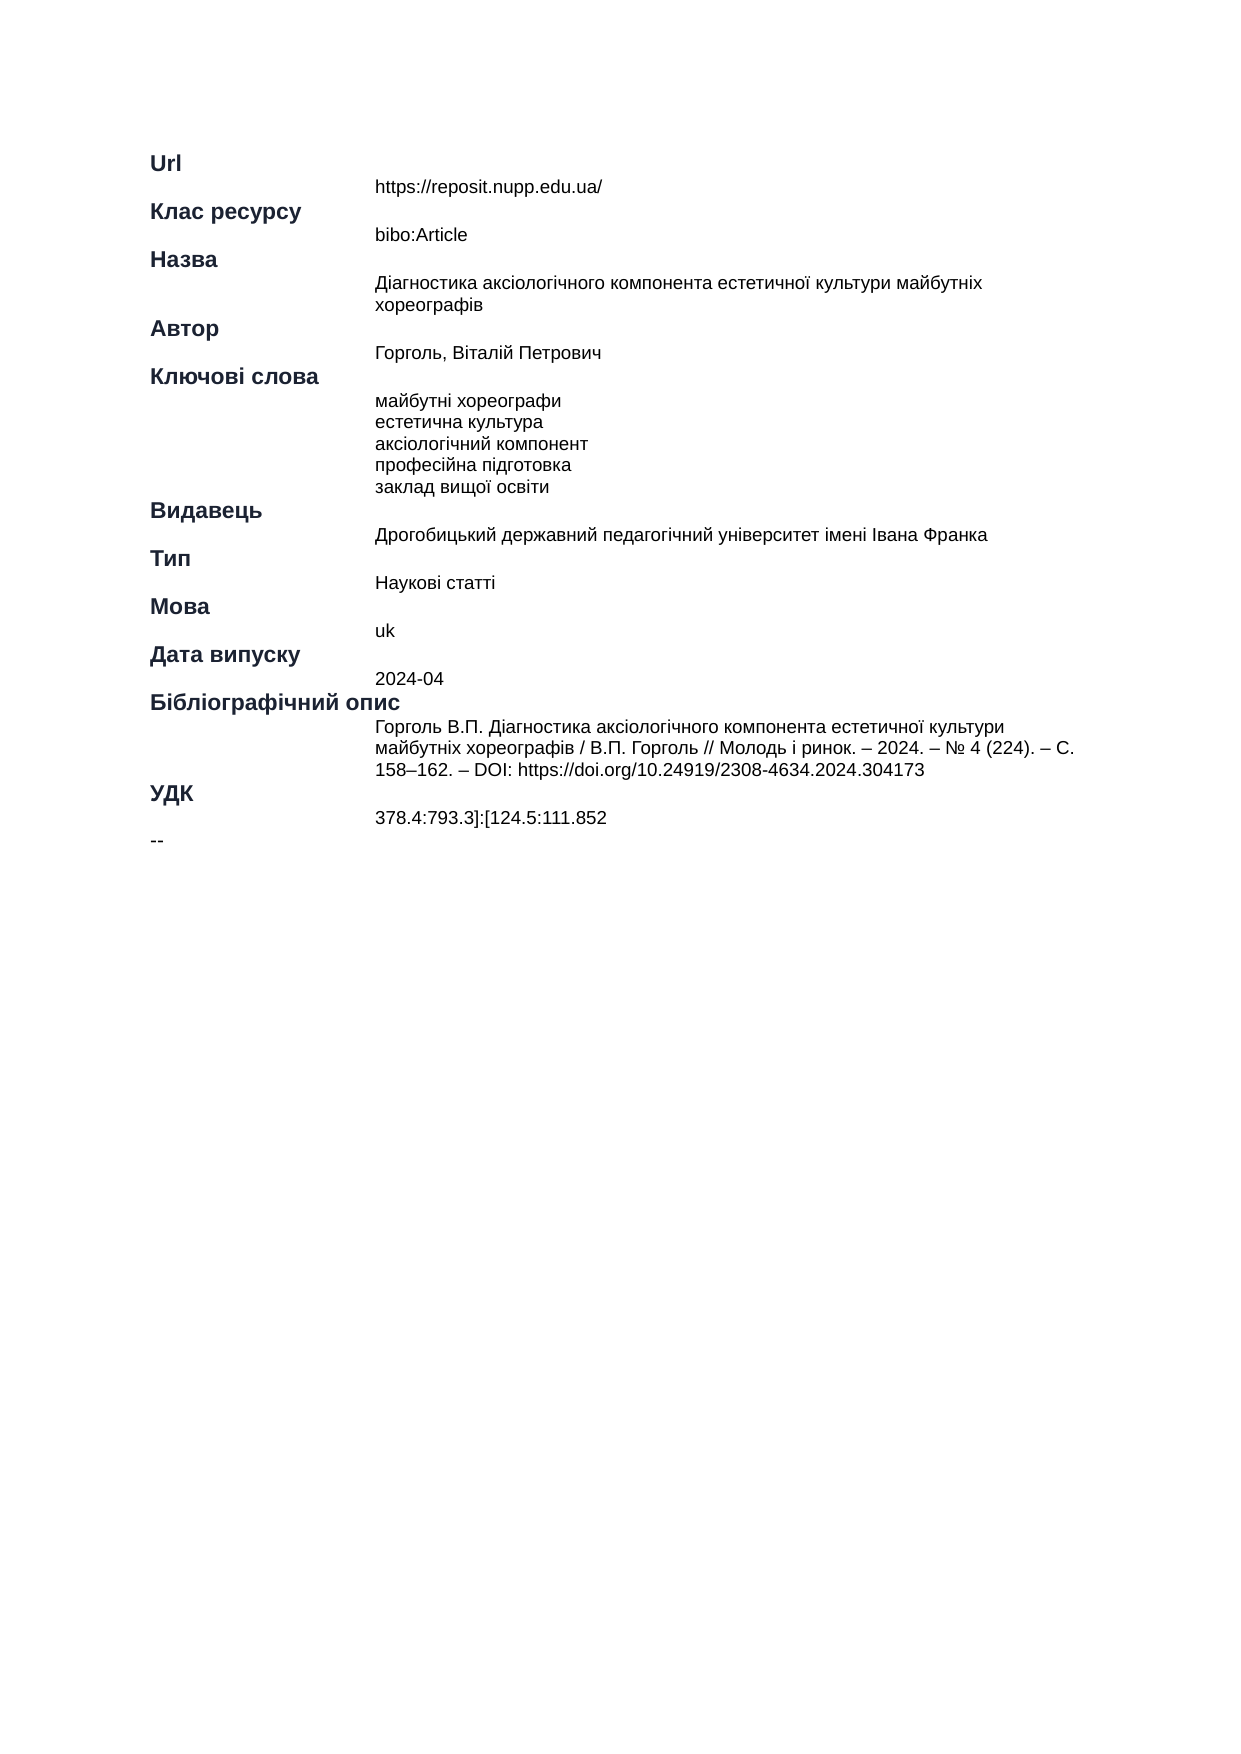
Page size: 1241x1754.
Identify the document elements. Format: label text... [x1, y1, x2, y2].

text професійна підготовка [375, 454, 1090, 476]
text Горголь В.П. Діагностика аксіологічного компонента естетичної культури майбутніх хореографів / В.П. Горголь // Молодь і ринок. – 2024. – № 4 (224). – С. 158–162. – DOI: https://doi.org/10.24919/2308-4634.2024.304173 [375, 715, 1090, 780]
text Дрогобицький державний педагогічний університет імені Івана Франка [375, 524, 1090, 545]
text Бібліографічний опис [150, 689, 1090, 715]
text Наукові статті [375, 572, 1090, 593]
text естетична культура [375, 411, 1090, 433]
text Дата випуску [150, 641, 1090, 667]
text Мова [150, 593, 1090, 619]
text Горголь, Віталій Петрович [375, 342, 1090, 363]
text Видавець [150, 497, 1090, 524]
text Автор [150, 315, 1090, 342]
text 2024-04 [375, 667, 1090, 689]
text Тип [150, 545, 1090, 572]
text Діагностика аксіологічного компонента естетичної культури майбутніх хореографів [375, 272, 1090, 315]
text Назва [150, 246, 1090, 272]
text bibo:Article [375, 224, 1090, 246]
text uk [375, 619, 1090, 641]
text https://reposit.nupp.edu.ua/ [375, 176, 1090, 198]
text УДК [150, 780, 1090, 806]
text заклад вищої освіти [375, 476, 1090, 497]
text 378.4:793.3]:[124.5:111.852 [375, 806, 1090, 828]
text аксіологічний компонент [375, 433, 1090, 454]
text майбутні хореографи [375, 389, 1090, 411]
text Клас ресурсу [150, 198, 1090, 224]
text Ключові слова [150, 363, 1090, 389]
text Url [150, 150, 1090, 176]
text -- [150, 828, 1090, 852]
